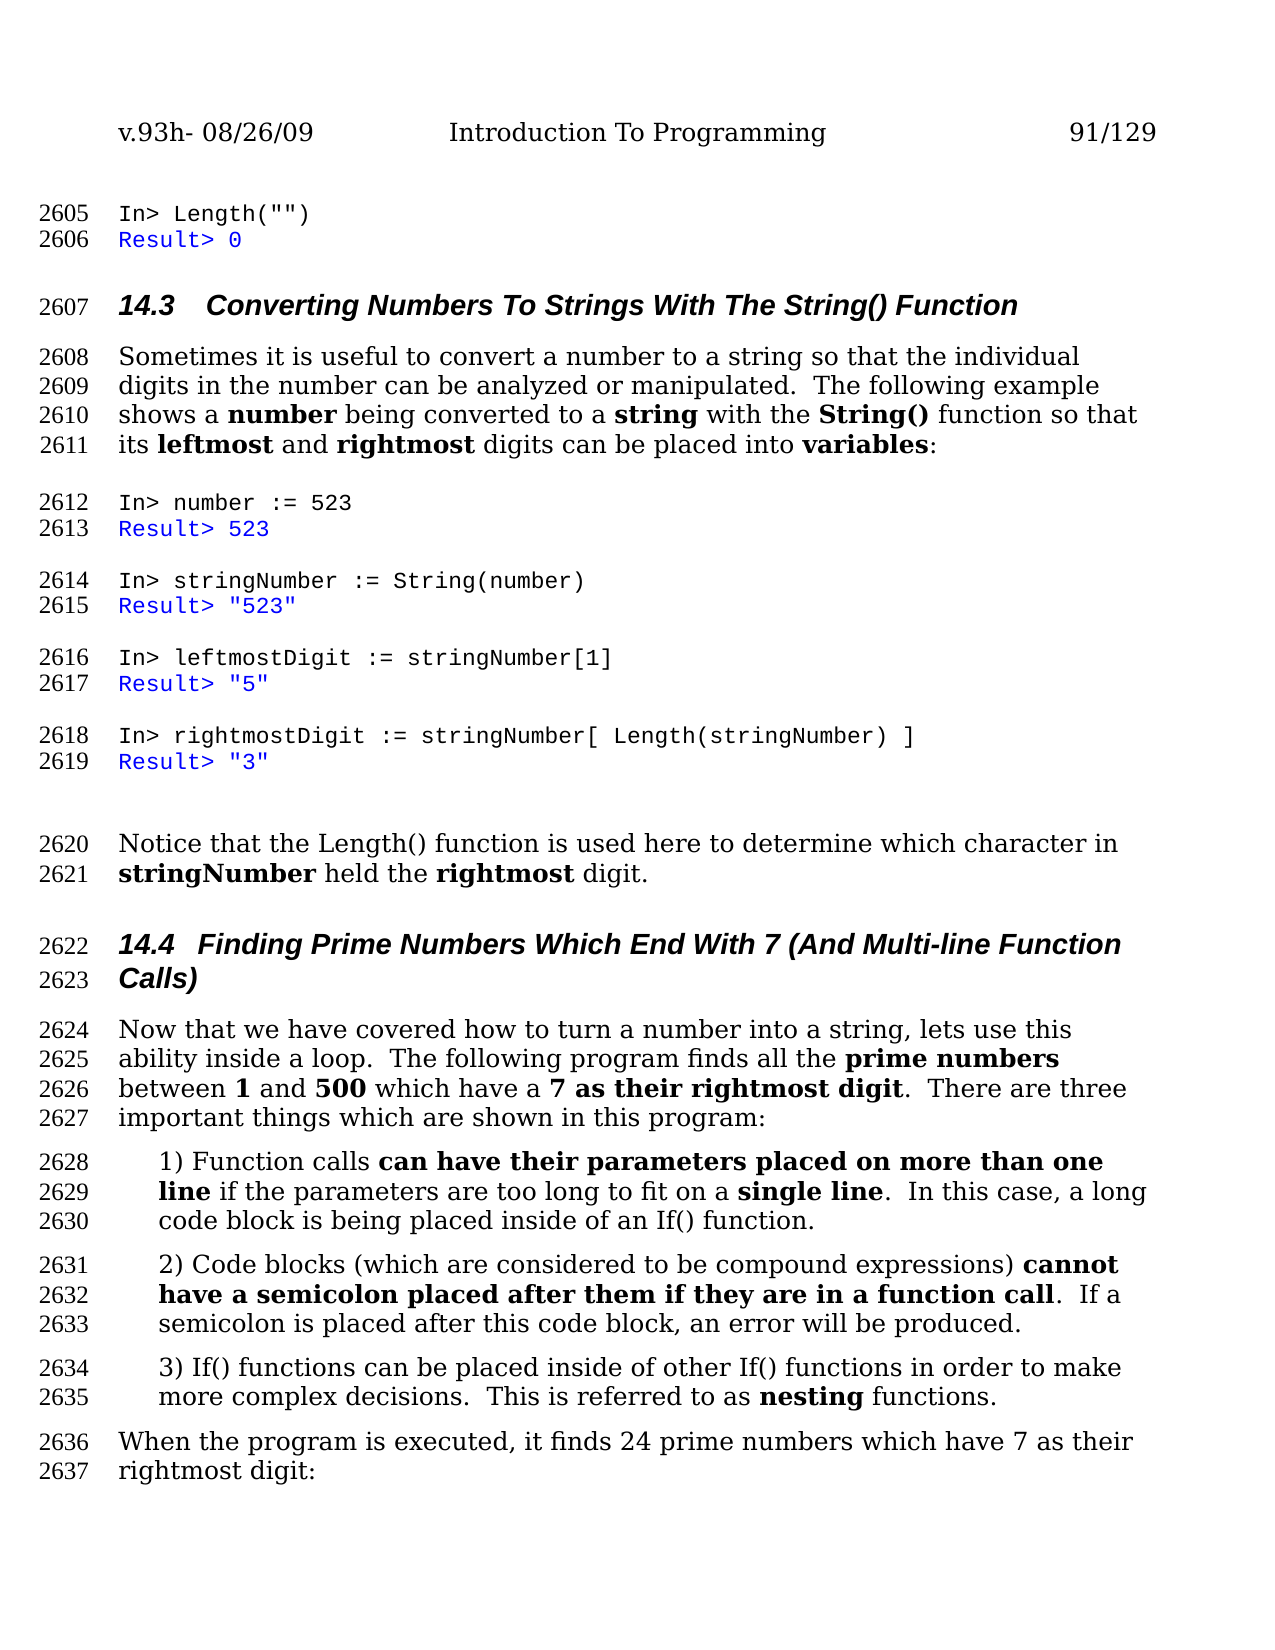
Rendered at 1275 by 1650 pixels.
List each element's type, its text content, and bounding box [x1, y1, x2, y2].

text Now that we have covered how to turn a number into a string, lets use this ability inside a loop. The following program finds all the prime numbers between 1 and 500 which have a 7 as their rightmost digit. There are three important things which are shown in this program: [118, 1015, 1157, 1132]
text Result> "3" [118, 751, 1157, 776]
text When the program is executed, it finds 24 prime numbers which have 7 as their rightmost digit: [118, 1427, 1157, 1485]
text In> number := 523 [118, 491, 1157, 517]
text In> rightmostDigit := stringNumber[ Length(stringNumber) ] [118, 724, 1157, 751]
text 2) Code blocks (which are considered to be compound expressions) cannot have a semicolon placed after them if they are in a function call. If a semicolon is placed after this code block, an error will be produced. [158, 1250, 1157, 1338]
text Result> "523" [118, 595, 1157, 621]
text In> stringNumber := String(number) [118, 569, 1157, 595]
text Result> 0 [118, 229, 1157, 254]
text Notice that the Length() function is used here to determine which character in stringNumber held the rightmost digit. [118, 829, 1157, 888]
text Result> 523 [118, 517, 1157, 543]
text 3) If() functions can be placed inside of other If() functions in order to make more complex decisions. This is referred to as nesting functions. [158, 1353, 1157, 1412]
text In> Length("") [118, 203, 1157, 229]
text Sometimes it is useful to convert a number to a string so that the individual digits in the number can be analyzed or manipulated. The following example shows a number being converted to a string with the String() function so that its leftmost and rightmost digits can be placed into variables: [118, 342, 1157, 459]
text 1) Function calls can have their parameters placed on more than one line if the parameters are too long to fit on a single line. In this case, a long code block is being placed inside of an If() function. [158, 1147, 1157, 1235]
subtitle Finding Prime Numbers Which End With 7 (And Multi-line Function Calls) [118, 927, 1157, 994]
text In> leftmostDigit := stringNumber[1] [118, 647, 1157, 673]
text Result> "5" [118, 673, 1157, 699]
subtitle Converting Numbers To Strings With The String() Function [118, 288, 1157, 321]
